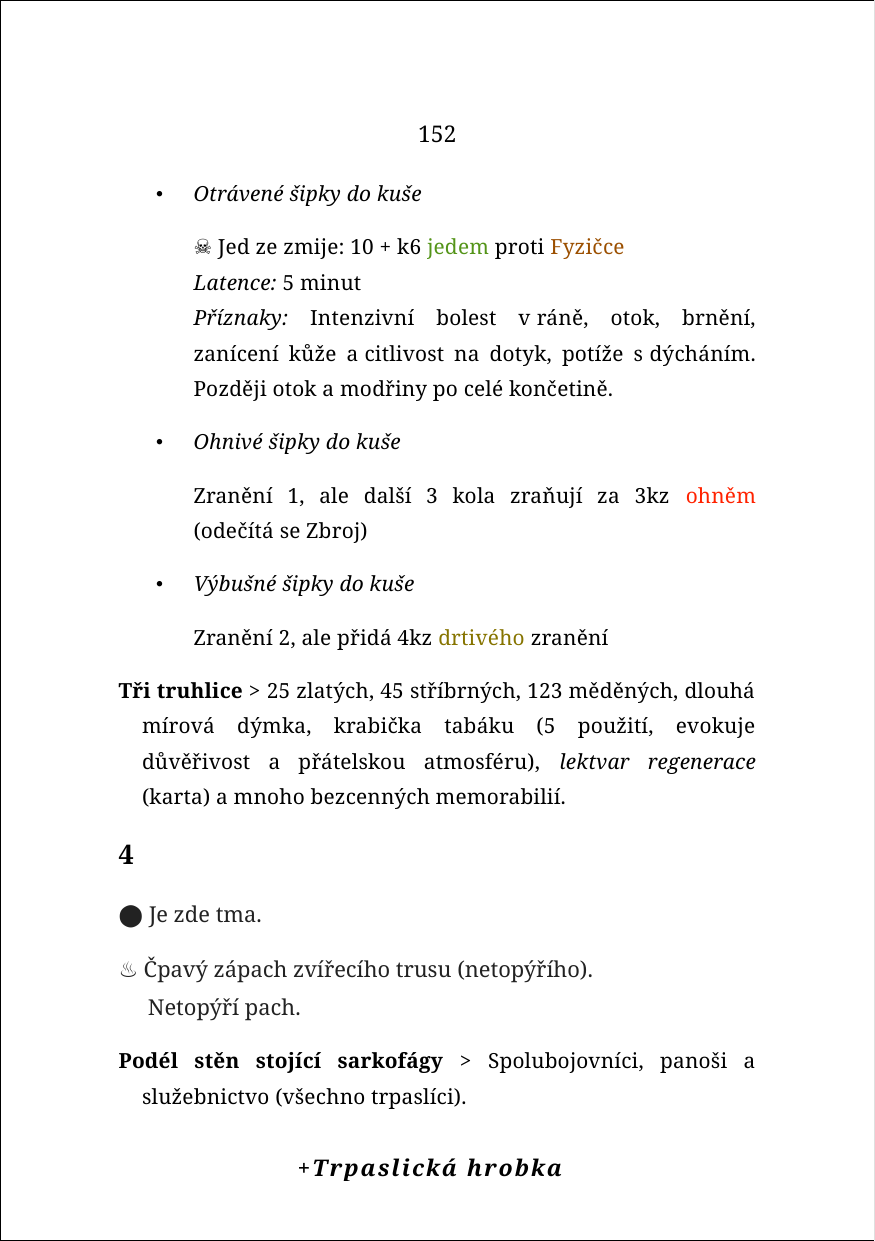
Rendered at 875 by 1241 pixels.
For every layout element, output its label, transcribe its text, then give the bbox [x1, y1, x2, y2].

list ☠ Jed ze zmije: 10 + k6 jedem proti Fyzičce Latence: 5 minut Příznaky: Intenzivní bolest v ráně, otok, brnění, zanícení kůže a citlivost na dotyk, potíže s dýcháním. Později otok a modřiny po celé končetině. [156, 232, 756, 403]
text ♨ Čpavý zápach zvířecího trusu (netopýřího). Netopýří pach. [118, 954, 756, 1021]
list Zranění 2, ale přidá 4kz drtivého zranění [156, 623, 756, 651]
text Podél stěn stojící sarkofágy > Spolubojovníci, panoši a služebnictvo (všechno trpaslíci). [118, 1046, 756, 1110]
list Ohnivé šipky do kuše [156, 427, 756, 456]
text 4 [118, 836, 756, 873]
text Tři truhlice > 25 zlatých, 45 stříbrných, 123 měděných, dlouhá mírová dýmka, krabička tabáku (5 použití, evokuje důvěřivost a přátelskou atmosféru), lektvar regenerace (karta) a mnoho bezcenných memorabilií. [118, 676, 756, 811]
text ⬤ Je zde tma. [118, 899, 756, 929]
list Zranění 1, ale další 3 kola zraňují za 3kz ohněm (odečítá se Zbroj) [156, 481, 756, 545]
list Otrávené šipky do kuše [156, 179, 756, 207]
list Výbušné šipky do kuše [156, 569, 756, 598]
